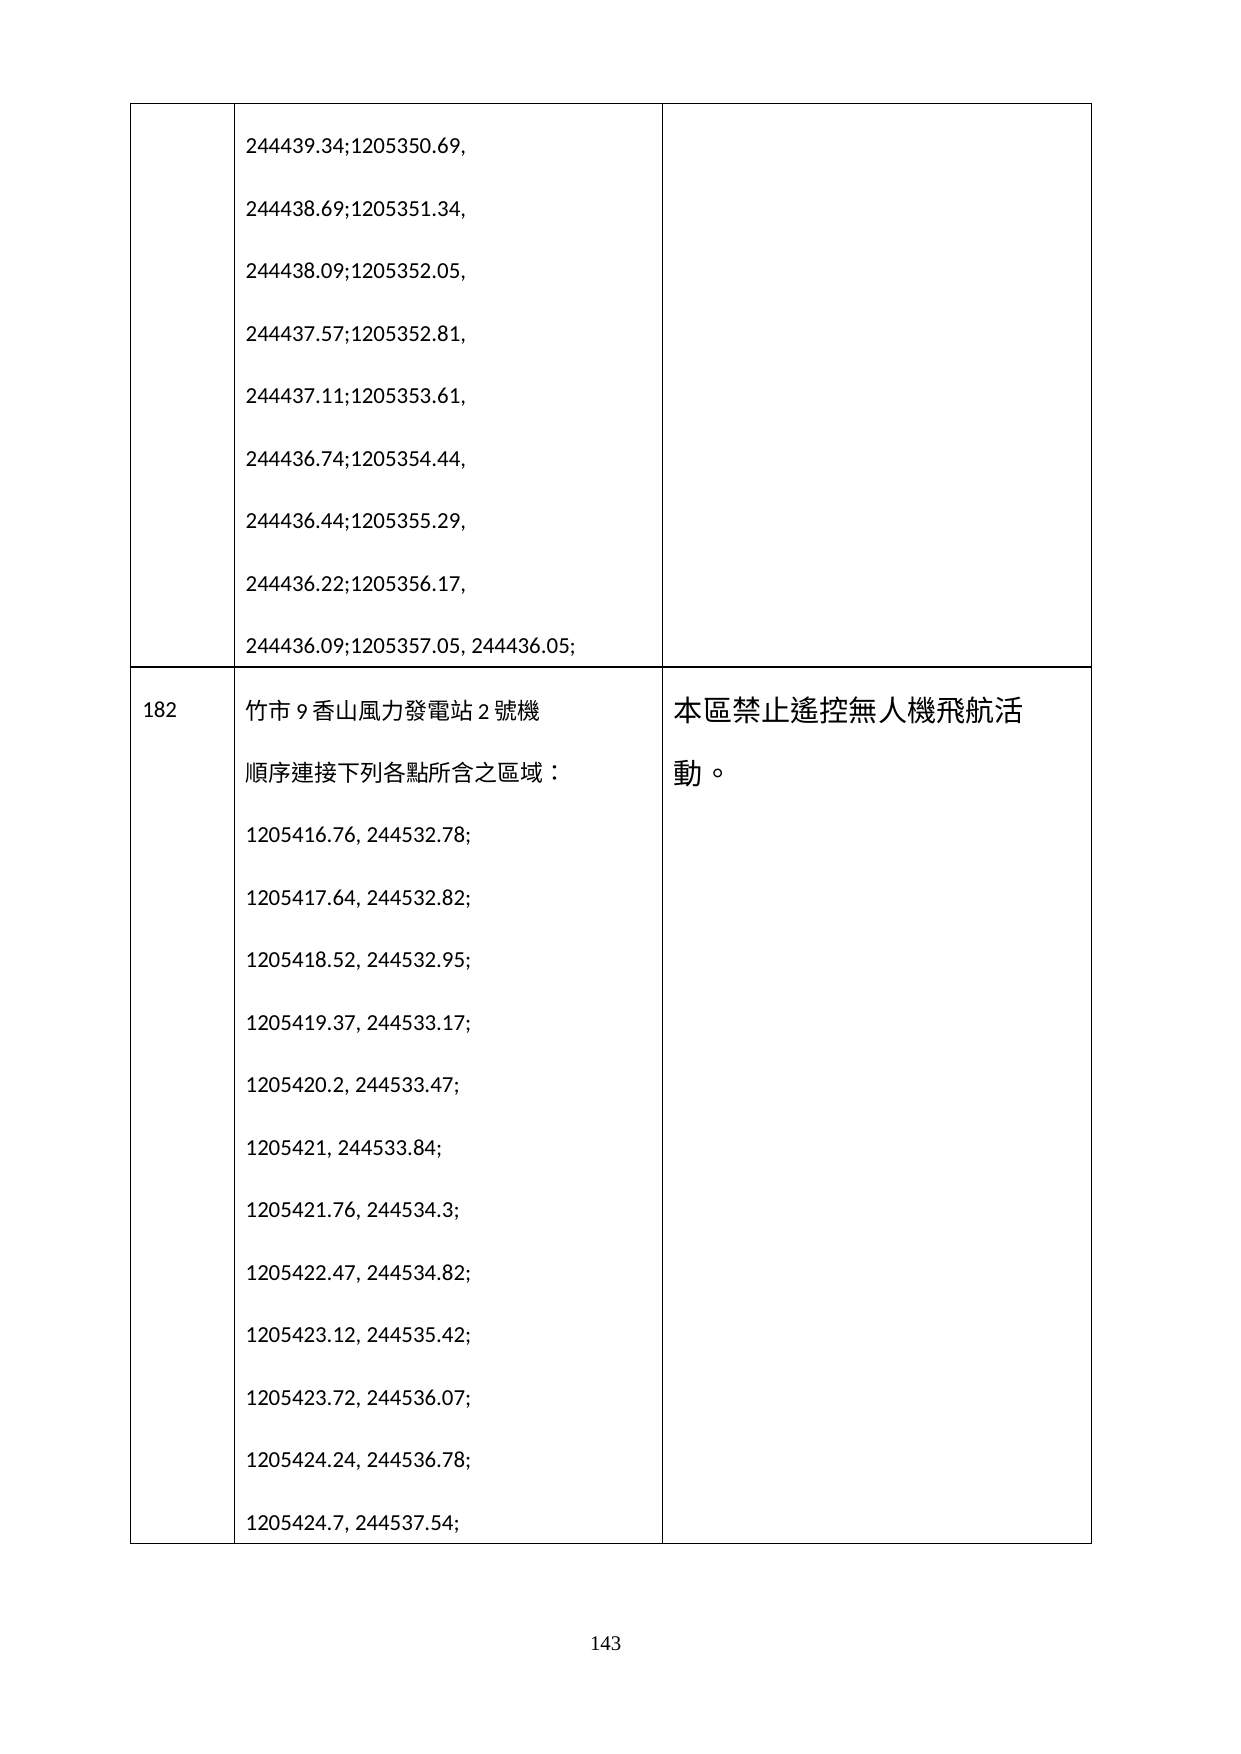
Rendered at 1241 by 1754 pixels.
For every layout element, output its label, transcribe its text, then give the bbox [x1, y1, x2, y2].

table_cell 本區禁止遙控無人機飛航活動。 [663, 668, 1091, 1542]
table_cell 182 [131, 668, 234, 1542]
table_cell [131, 104, 234, 666]
table_cell [663, 104, 1091, 666]
table_cell 竹市9 香山風力發電站2號機 順序連接下列各點所含之區域： 1205416.76, 244532.78; 1205417.64, 244532.82; 1205418.52, 244532.95; 1205419.37, 244533.17; 1205420.2, 244533.47; 1205421, 244533.84; 1205421.76, 244534.3; 1205422.47, 244534.82; 1205423.12, 244535.42; 1205423.72, 244536.07; 1205424.24, 244536.78; 1205424.7, 244537.54; [235, 668, 662, 1542]
table_cell 244439.34;1205350.69, 244438.69;1205351.34, 244438.09;1205352.05, 244437.57;1205352.81, 244437.11;1205353.61, 244436.74;1205354.44, 244436.44;1205355.29, 244436.22;1205356.17, 244436.09;1205357.05, 244436.05; [235, 104, 662, 666]
